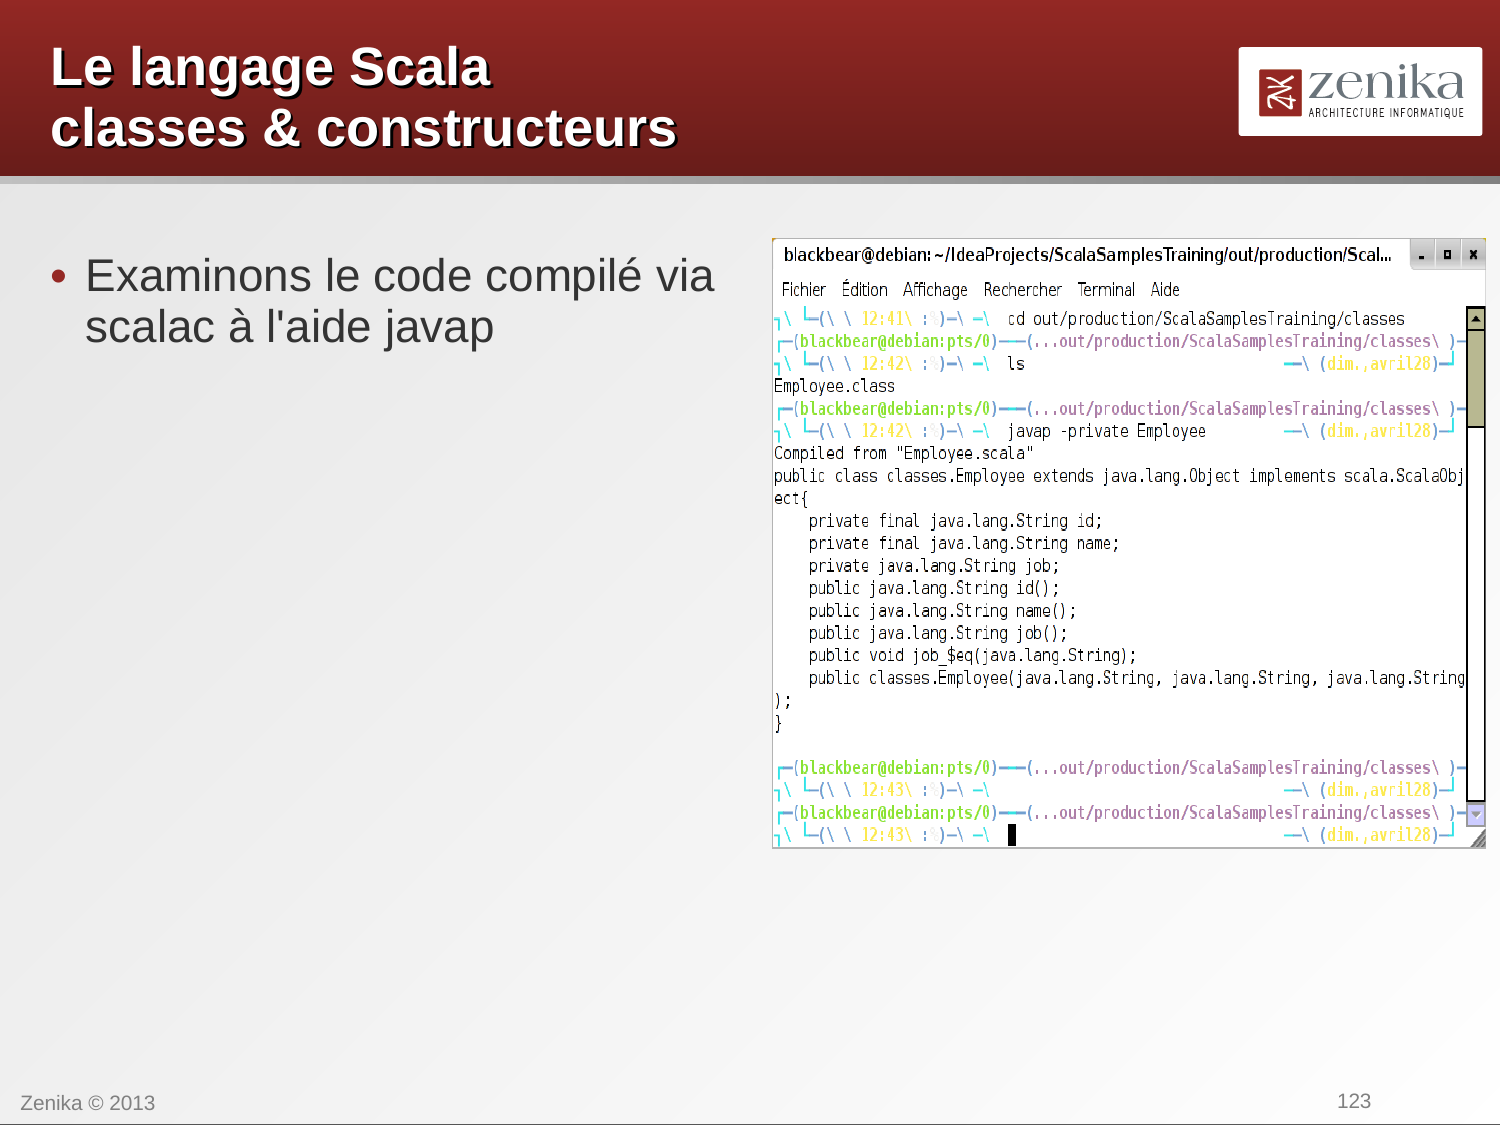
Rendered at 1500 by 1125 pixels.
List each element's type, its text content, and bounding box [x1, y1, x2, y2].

picture [772, 238, 1486, 849]
picture [1257, 58, 1464, 125]
list Examinons le code compilé via scalac à l'aide javap [50, 249, 727, 1079]
title Le langage Scala classes & constructeurs [50, 15, 1206, 180]
